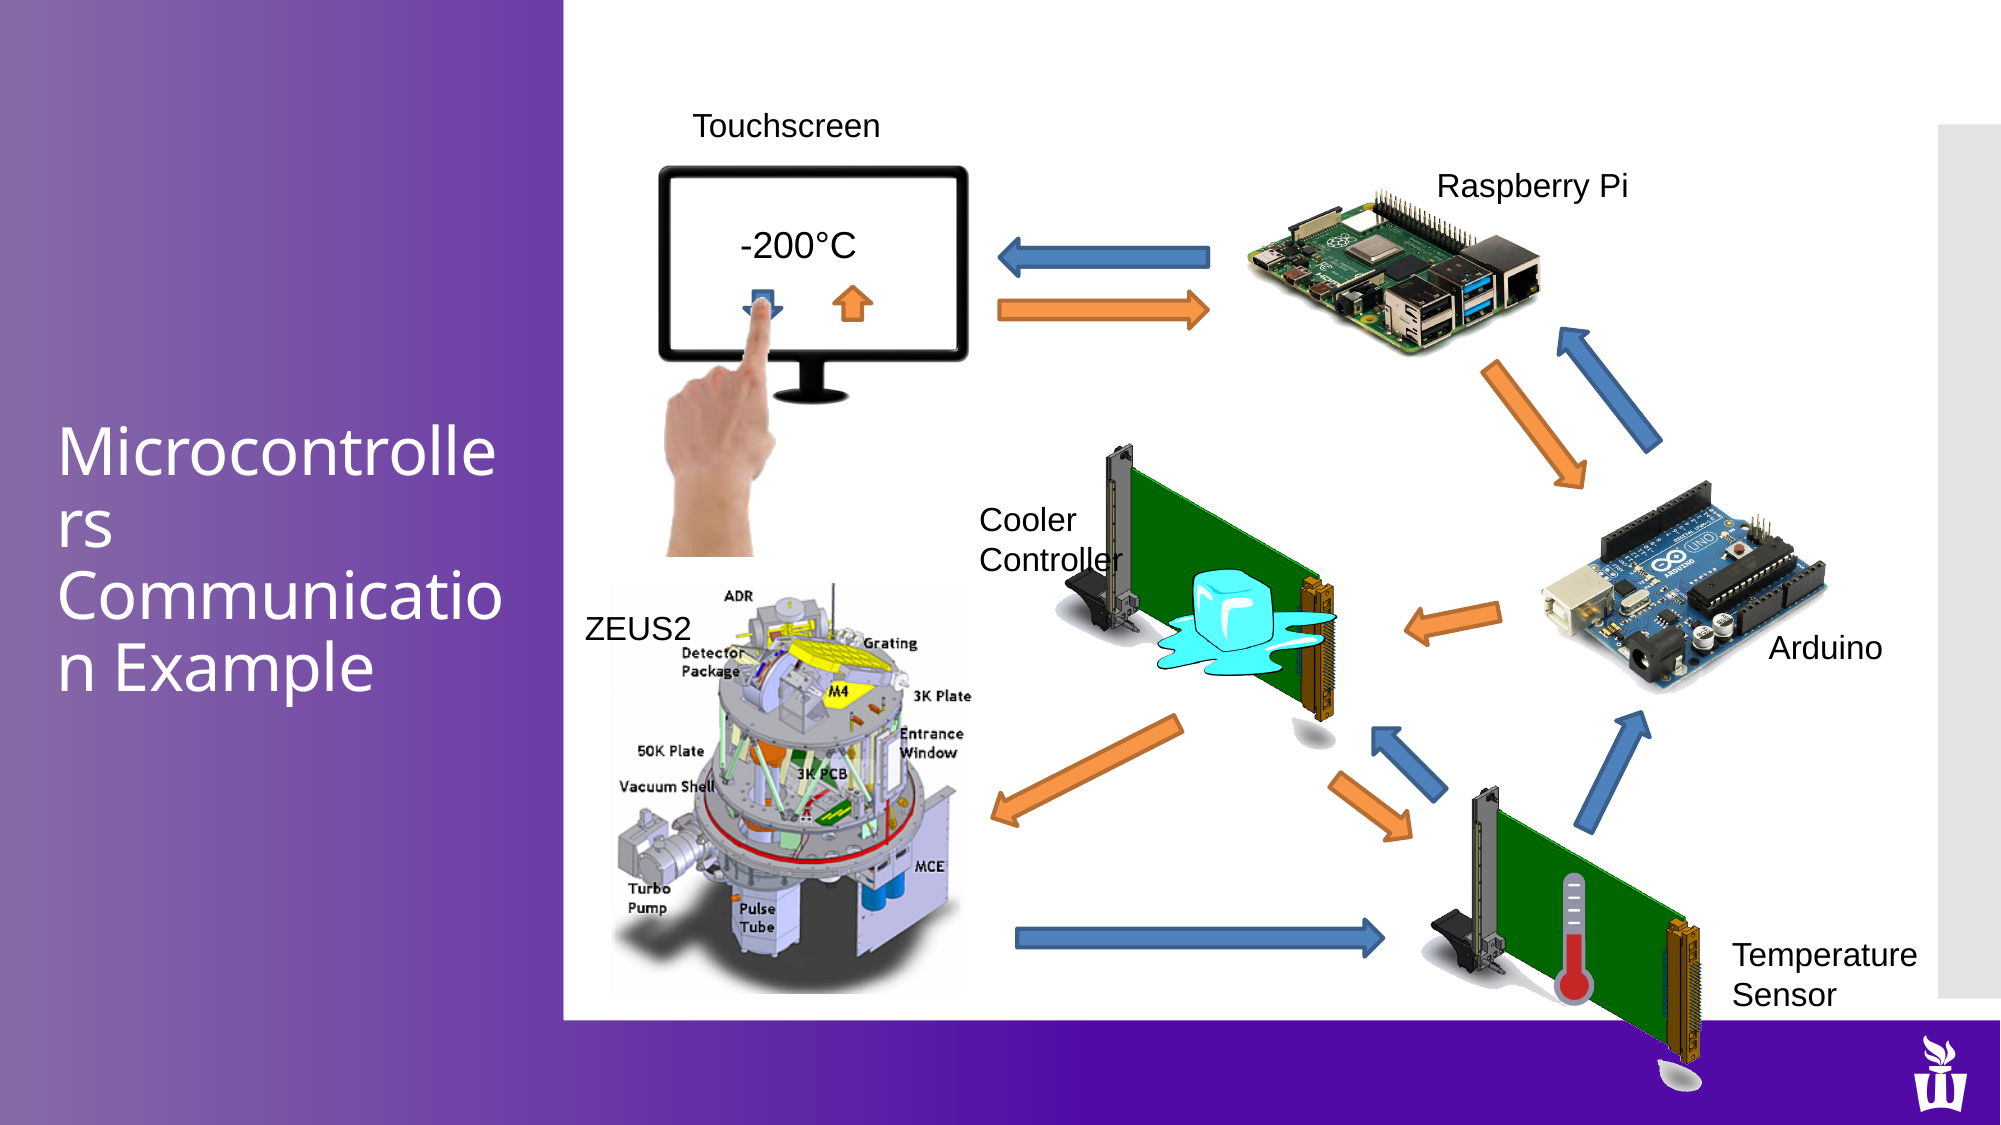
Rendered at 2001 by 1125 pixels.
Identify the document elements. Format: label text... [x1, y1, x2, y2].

text_box [999, 291, 1208, 329]
text_box [1558, 328, 1661, 452]
text_box Raspberry Pi [1421, 156, 1675, 212]
text_box Touchscreen [677, 96, 899, 152]
text_box ZEUS2 [570, 600, 791, 655]
text_box [1329, 772, 1411, 841]
picture [0, 0, 2000, 1125]
text_box [1575, 712, 1650, 834]
text_box [753, 291, 773, 297]
text_box Arduino [1753, 619, 1975, 674]
text_box [834, 286, 872, 320]
text_box Temperature Sensor [1717, 925, 1938, 1021]
text_box [1373, 728, 1447, 802]
text_box [999, 238, 1208, 276]
text_box -200°C [725, 214, 924, 274]
text_box [992, 715, 1183, 826]
text_box Cooler Controller [964, 490, 1186, 586]
text_box Microcontrollers Communication Example [41, 184, 525, 939]
text_box [1405, 602, 1501, 646]
text_box [1017, 919, 1384, 957]
text_box [1482, 361, 1586, 488]
